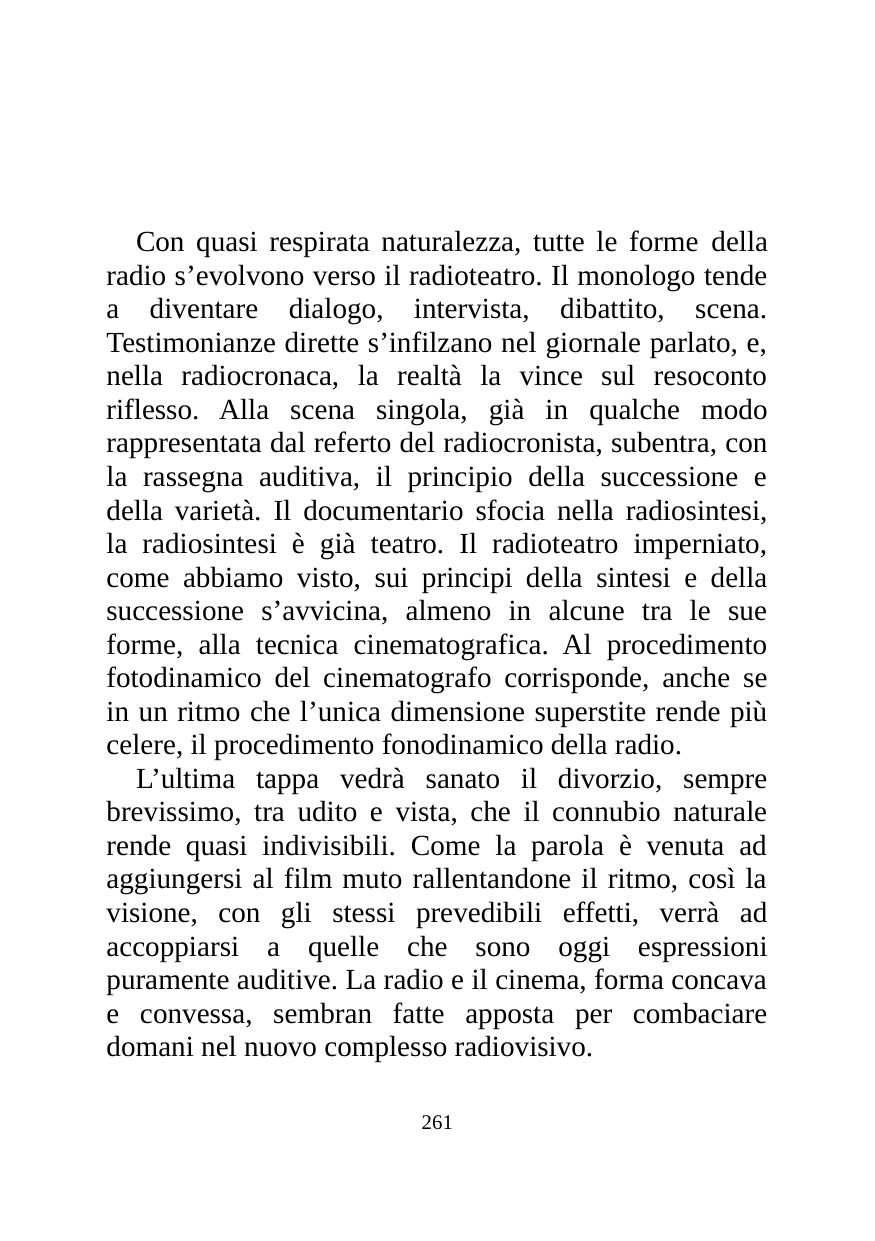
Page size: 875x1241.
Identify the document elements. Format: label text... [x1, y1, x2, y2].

text L’ultima tappa vedrà sanato il divorzio, sempre brevissimo, tra udito e vista, che il connubio naturale rende quasi indivisibili. Come la parola è venuta ad aggiungersi al film muto rallentandone il ritmo, così la visione, con gli stessi prevedibili effetti, verrà ad accoppiarsi a quelle che sono oggi espressioni puramente auditive. La radio e il cinema, forma concava e convessa, sembran fatte apposta per combaciare domani nel nuovo complesso radiovisivo. [106, 761, 768, 1063]
text Con quasi respirata naturalezza, tutte le forme della radio s’evolvono verso il radioteatro. Il monologo tende a diventare dialogo, intervista, dibattito, scena. Testimonianze dirette s’infilzano nel giornale parlato, e, nella radiocronaca, la realtà la vince sul resoconto riflesso. Alla scena singola, già in qualche modo rappresentata dal referto del radiocronista, subentra, con la rassegna auditiva, il principio della successione e della varietà. Il documentario sfocia nella radiosintesi, la radiosintesi è già teatro. Il radioteatro imperniato, come abbiamo visto, sui principi della sintesi e della successione s’avvicina, almeno in alcune tra le sue forme, alla tecnica cinematografica. Al procedimento fotodinamico del cinematografo corrisponde, anche se in un ritmo che l’unica dimensione superstite rende più celere, il procedimento fonodinamico della radio. [106, 224, 768, 761]
